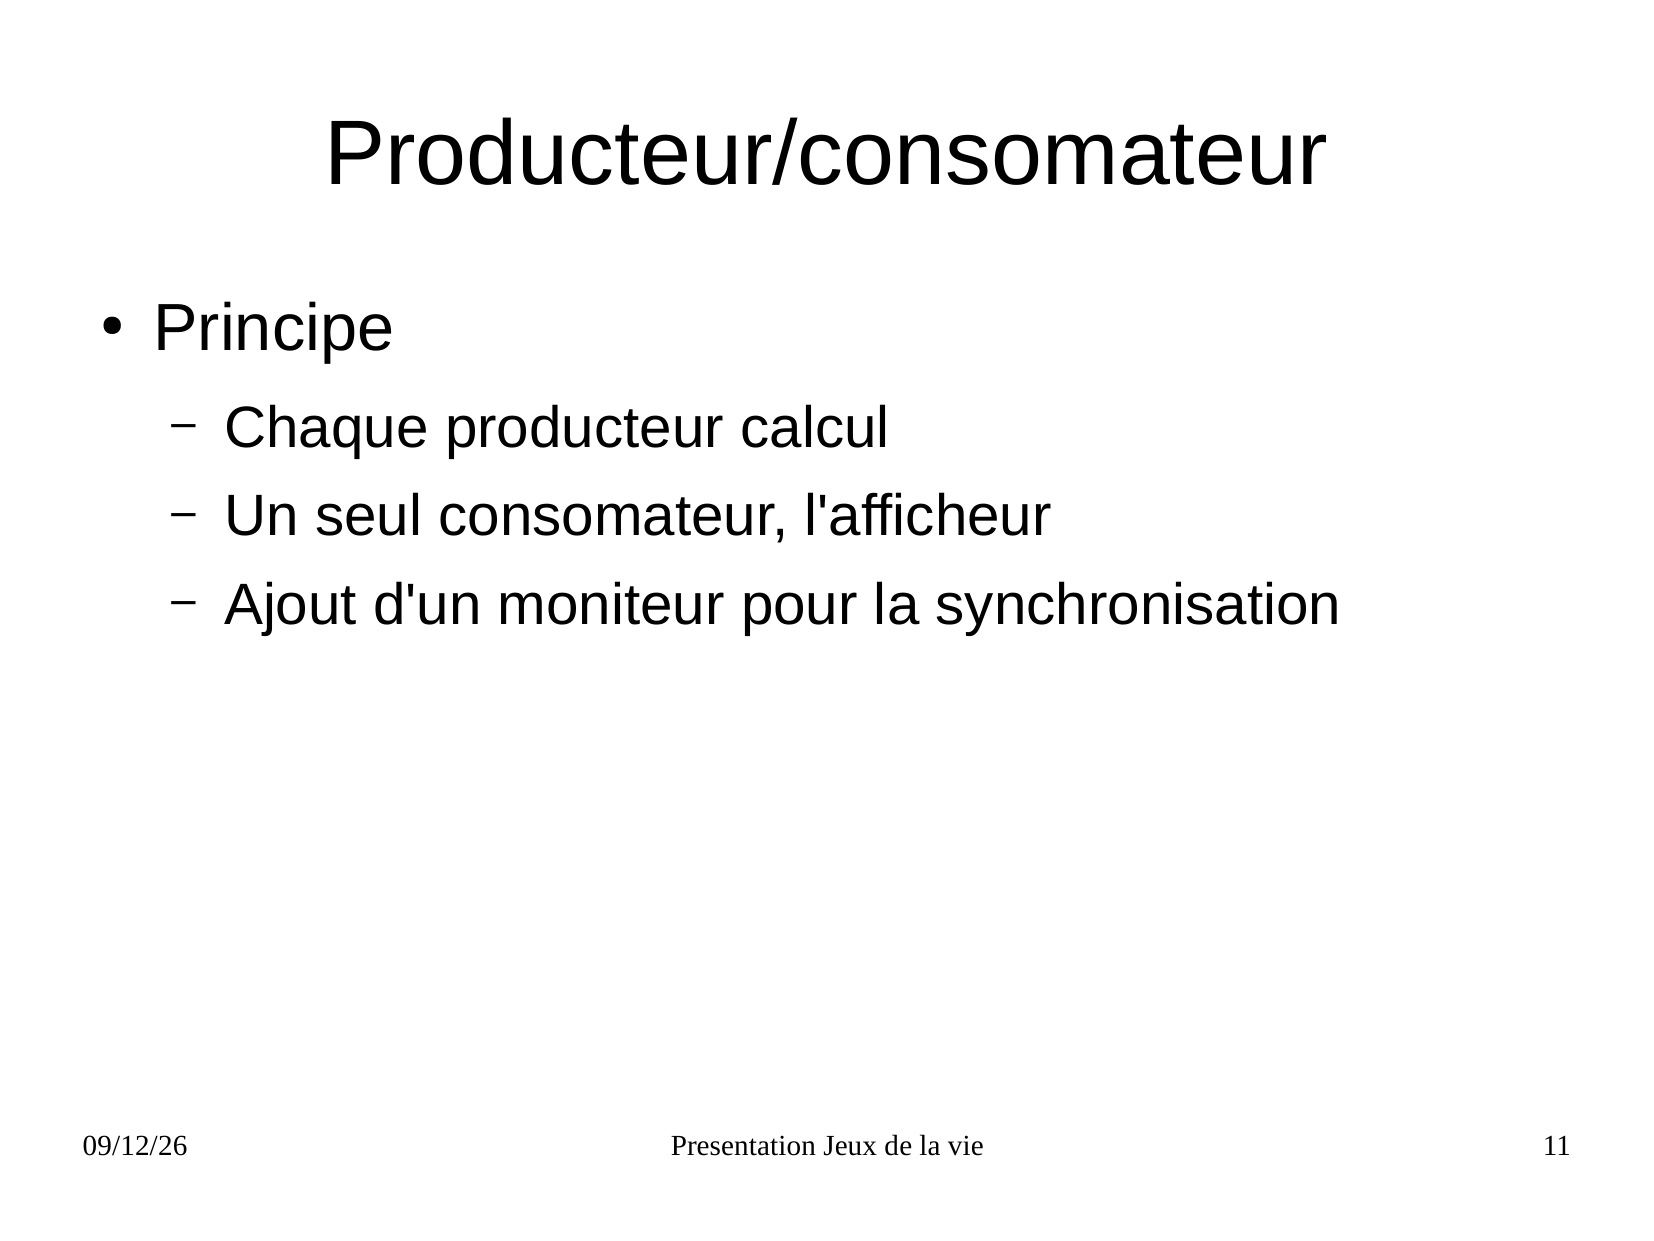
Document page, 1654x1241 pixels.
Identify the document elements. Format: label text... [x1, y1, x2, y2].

list Principe Chaque producteur calcul Un seul consomateur, l'afficheur Ajout d'un moniteur pour la synchronisation [82, 290, 1538, 1010]
title Producteur/consomateur [82, 49, 1571, 257]
